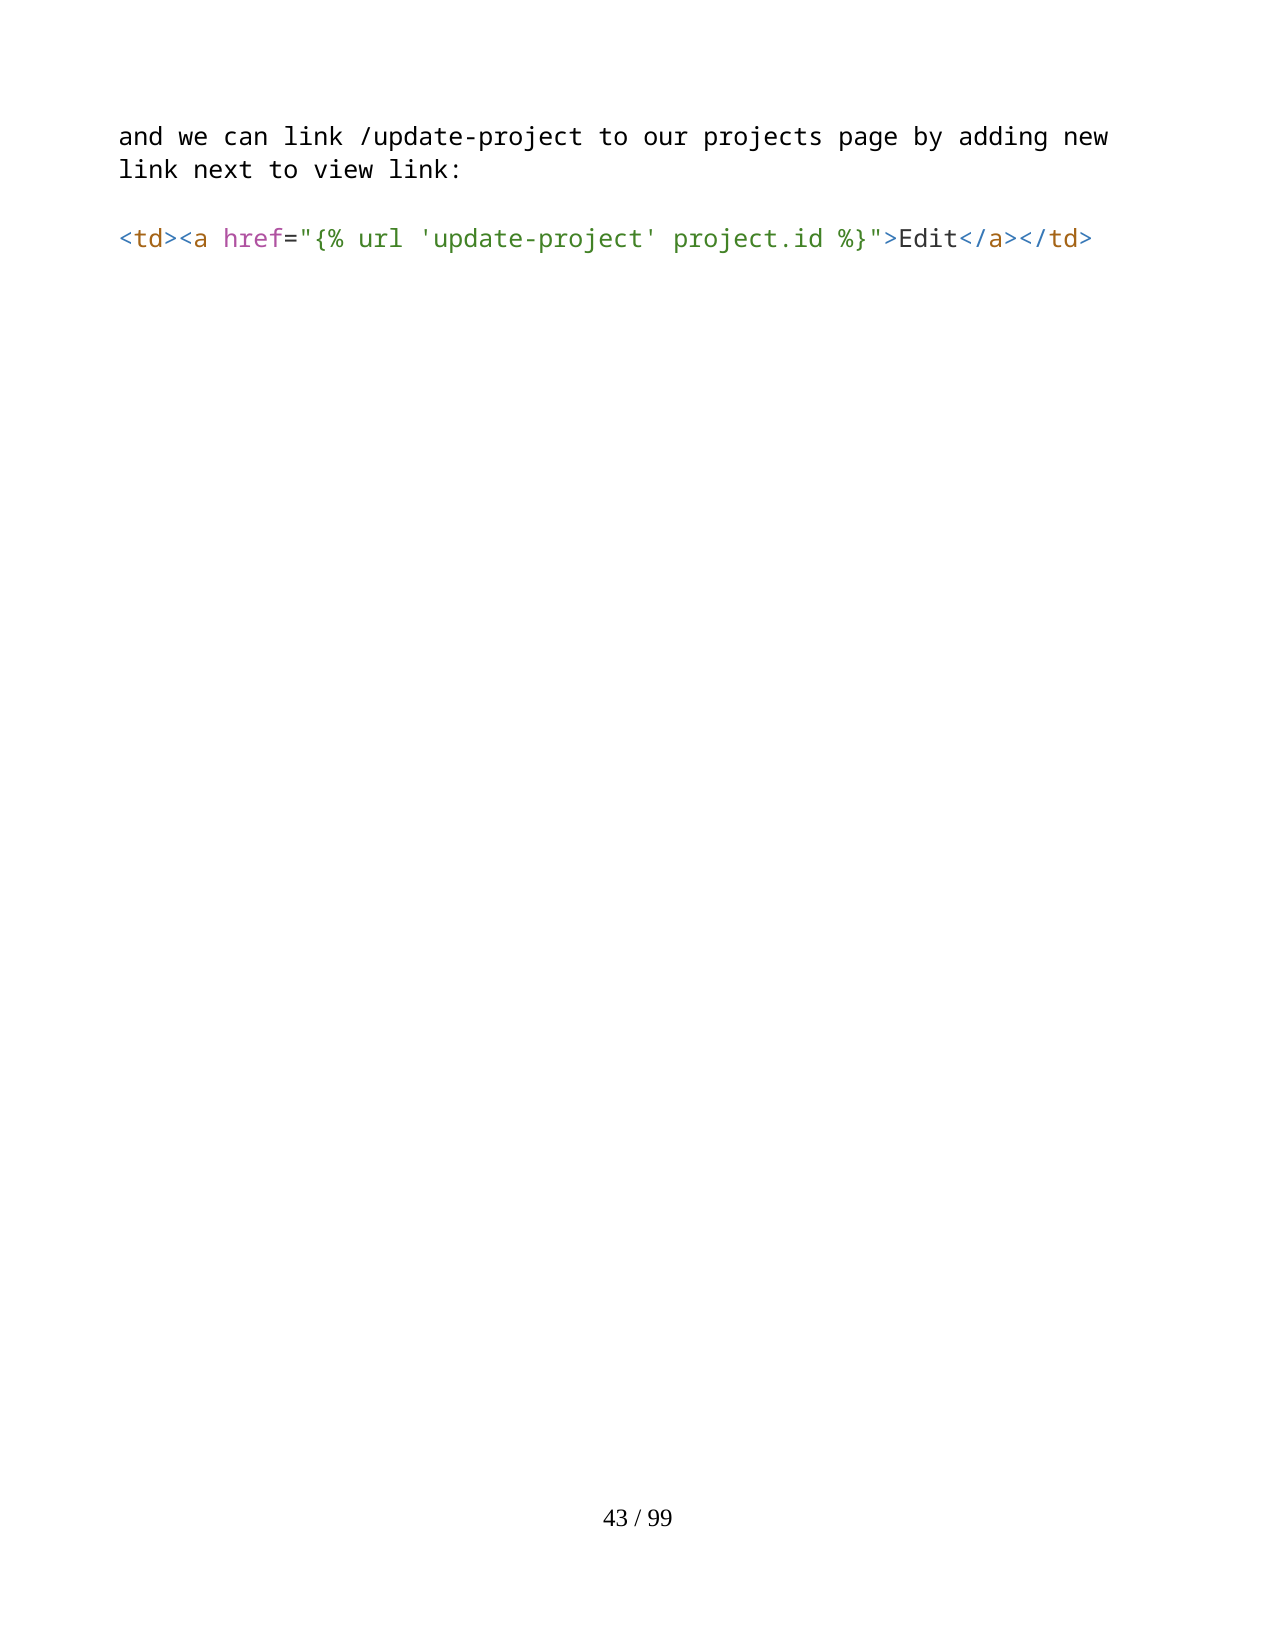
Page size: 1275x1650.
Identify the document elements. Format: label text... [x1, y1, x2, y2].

text <td><a href="{% url 'update-project' project.id %}">Edit</a></td> [118, 220, 1157, 254]
text and we can link /update-project to our projects page by adding new link next to view link: [118, 118, 1157, 186]
